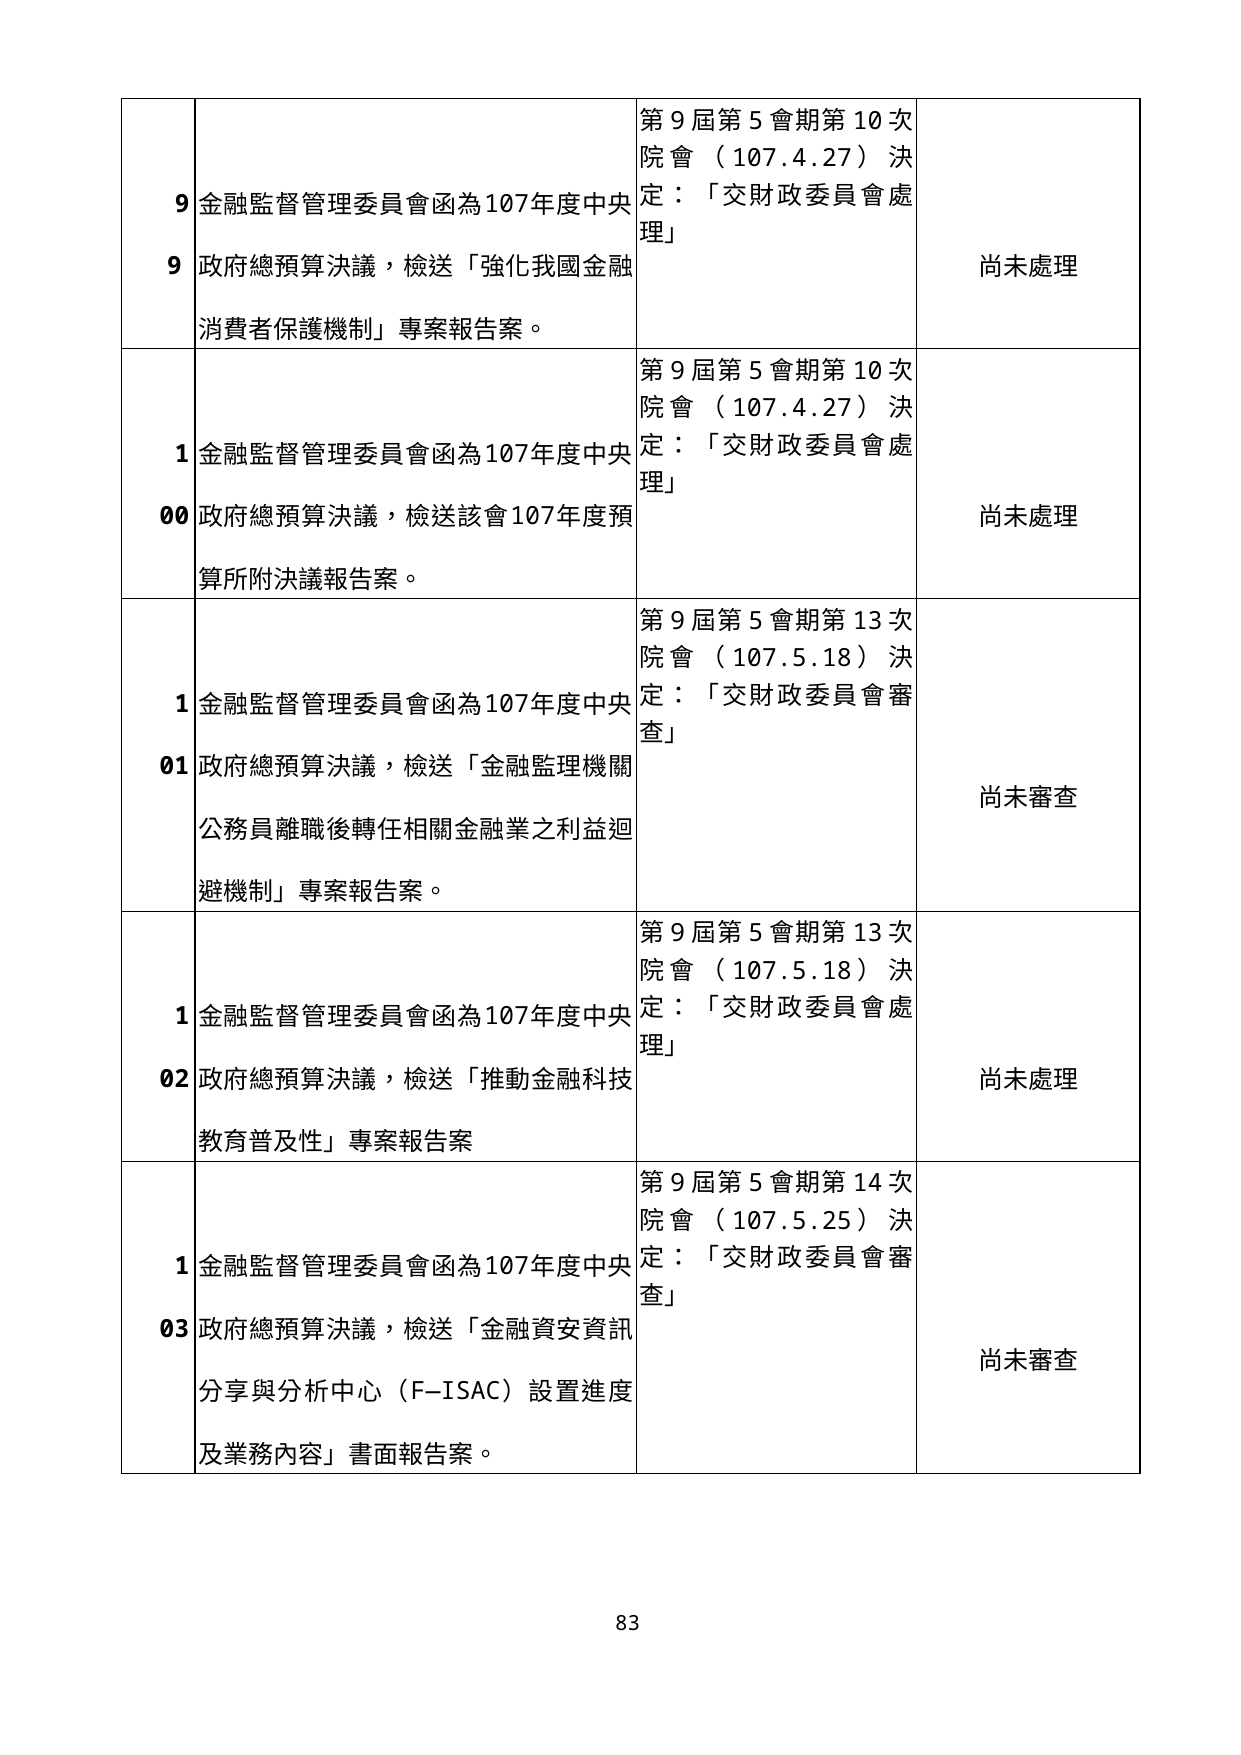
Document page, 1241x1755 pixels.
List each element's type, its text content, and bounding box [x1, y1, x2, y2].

table_cell 第9屆第5會期第13次院會（107.5.18）決定：「交財政委員會處理」 [637, 912, 916, 1161]
table_cell 尚未審查 [917, 599, 1139, 911]
table_cell 第9屆第5會期第13次院會（107.5.18）決定：「交財政委員會審查」 [637, 599, 916, 911]
table_cell 尚未處理 [917, 349, 1139, 598]
table_cell [122, 599, 194, 911]
table_cell [122, 99, 194, 348]
table_cell [122, 349, 194, 598]
table_cell 第9屆第5會期第10次院會（107.4.27）決定：「交財政委員會處理」 [637, 349, 916, 598]
table_cell [122, 912, 194, 1161]
table_cell 第9屆第5會期第14次院會（107.5.25）決定：「交財政委員會審查」 [637, 1162, 916, 1473]
table_cell 第9屆第5會期第10次院會（107.4.27）決定：「交財政委員會處理」 [637, 99, 916, 348]
table_cell 尚未處理 [917, 912, 1139, 1161]
table_cell 金融監督管理委員會函為107年度中央政府總預算決議，檢送「推動金融科技教育普及性」專案報告案 [196, 912, 636, 1161]
table_cell 金融監督管理委員會函為107年度中央政府總預算決議，檢送「金融資安資訊分享與分析中心（F—ISAC）設置進度及業務內容」書面報告案。 [196, 1162, 636, 1473]
table_cell 尚未處理 [917, 99, 1139, 348]
table_cell [122, 1162, 194, 1473]
table_cell 尚未審查 [917, 1162, 1139, 1473]
table_cell 金融監督管理委員會函為107年度中央政府總預算決議，檢送該會107年度預算所附決議報告案。 [196, 349, 636, 598]
table_cell 金融監督管理委員會函為107年度中央政府總預算決議，檢送「金融監理機關公務員離職後轉任相關金融業之利益迴避機制」專案報告案。 [196, 599, 636, 911]
table_cell 金融監督管理委員會函為107年度中央政府總預算決議，檢送「強化我國金融消費者保護機制」專案報告案。 [196, 99, 636, 348]
